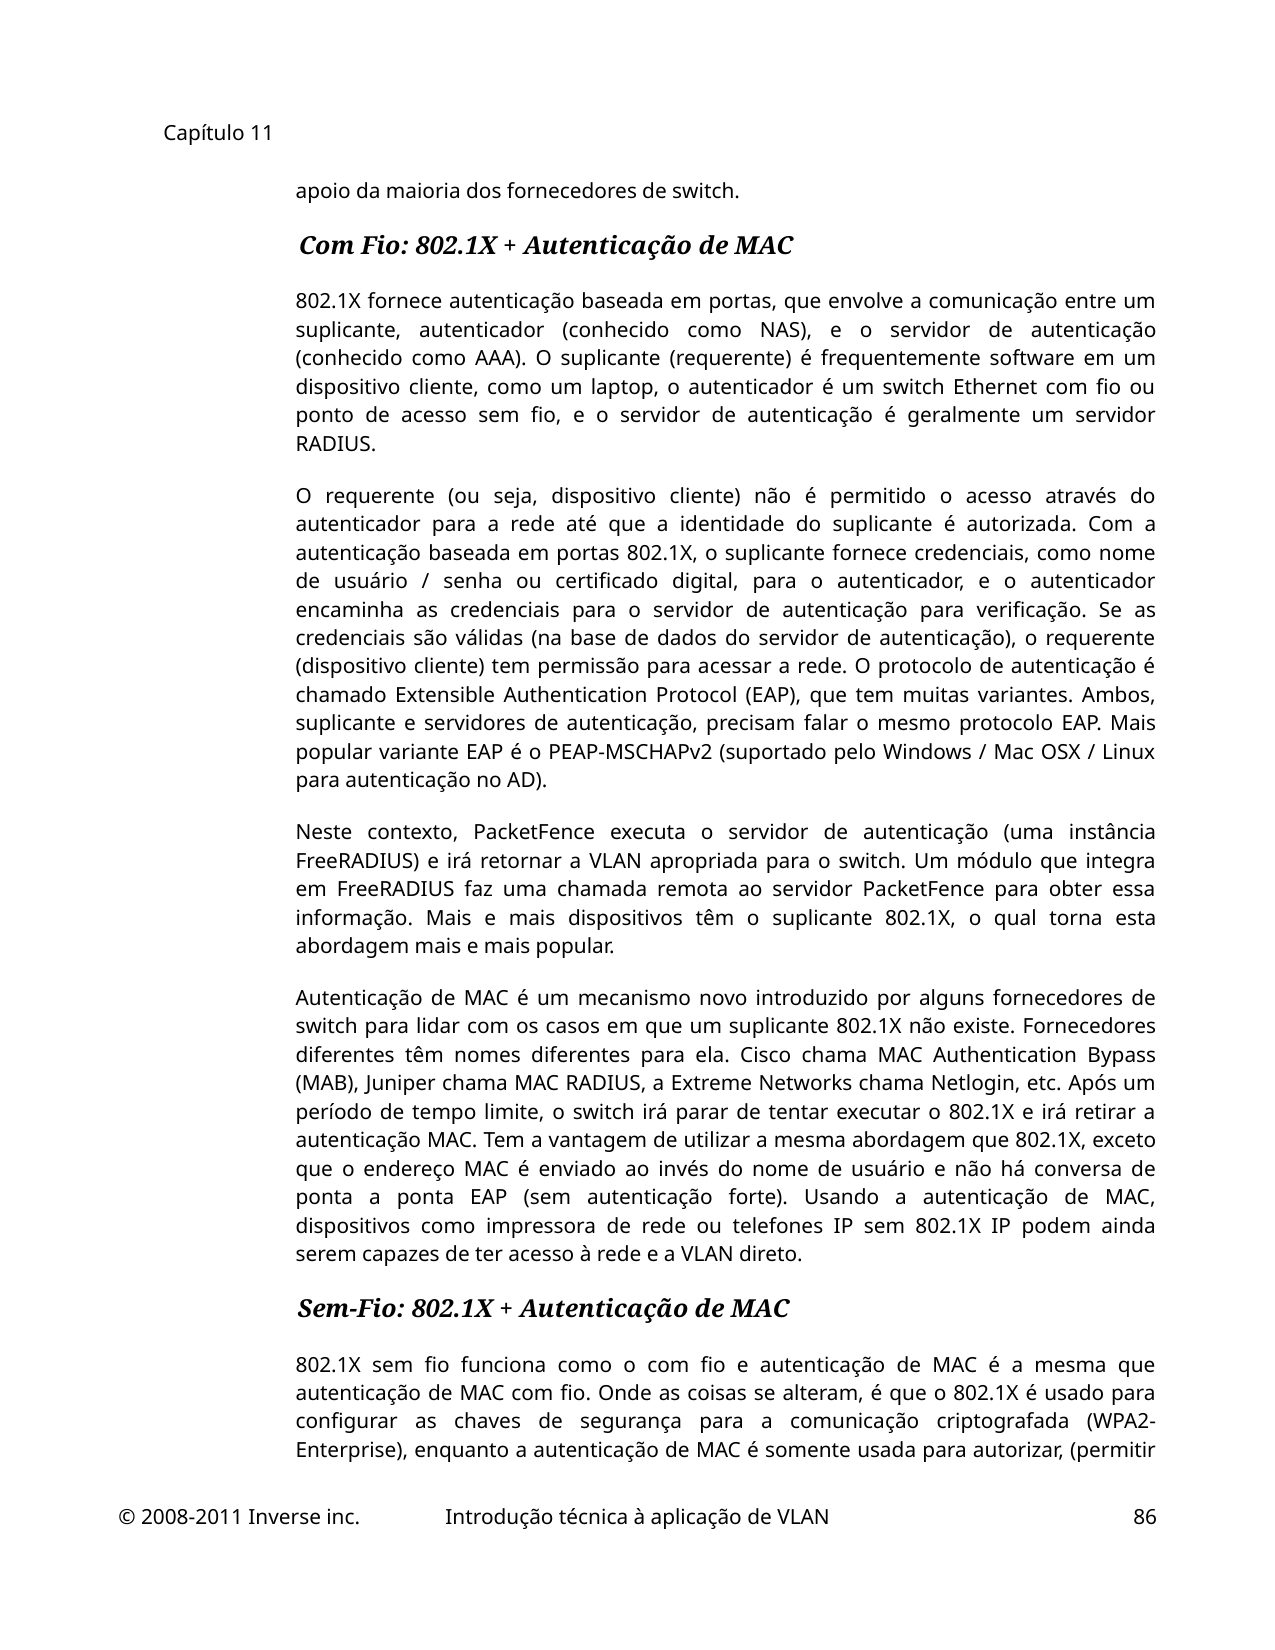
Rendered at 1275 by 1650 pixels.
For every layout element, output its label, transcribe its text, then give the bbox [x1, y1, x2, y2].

text 802.1X fornece autenticação baseada em portas, que envolve a comunicação entre um suplicante, autenticador (conhecido como NAS), e o servidor de autenticação (conhecido como AAA). O suplicante (requerente) é frequentemente software em um dispositivo cliente, como um laptop, o autenticador é um switch Ethernet com fio ou ponto de acesso sem fio, e o servidor de autenticação é geralmente um servidor RADIUS. [295, 287, 1157, 457]
text 802.1X sem fio funciona como o com fio e autenticação de MAC é a mesma que autenticação de MAC com fio. Onde as coisas se alteram, é que o 802.1X é usado para configurar as chaves de segurança para a comunicação criptografada (WPA2-Enterprise), enquanto a autenticação de MAC é somente usada para autorizar, (permitir [295, 1350, 1157, 1463]
subtitle Com Fio: 802.1X + Autenticação de MAC [261, 228, 1157, 262]
text Neste contexto, PacketFence executa o servidor de autenticação (uma instância FreeRADIUS) e irá retornar a VLAN apropriada para o switch. Um módulo que integra em FreeRADIUS faz uma chamada remota ao servidor PacketFence para obter essa informação. Mais e mais dispositivos têm o suplicante 802.1X, o qual torna esta abordagem mais e mais popular. [295, 817, 1157, 959]
subtitle Sem-Fio: 802.1X + Autenticação de MAC [260, 1291, 1157, 1325]
text O requerente (ou seja, dispositivo cliente) não é permitido o acesso através do autenticador para a rede até que a identidade do suplicante é autorizada. Com a autenticação baseada em portas 802.1X, o suplicante fornece credenciais, como nome de usuário / senha ou certificado digital, para o autenticador, e o autenticador encaminha as credenciais para o servidor de autenticação para verificação. Se as credenciais são válidas (na base de dados do servidor de autenticação), o requerente (dispositivo cliente) tem permissão para acessar a rede. O protocolo de autenticação é chamado Extensible Authentication Protocol (EAP), que tem muitas variantes. Ambos, suplicante e servidores de autenticação, precisam falar o mesmo protocolo EAP. Mais popular variante EAP é o PEAP-MSCHAPv2 (suportado pelo Windows / Mac OSX / Linux para autenticação no AD). [295, 481, 1157, 794]
text apoio da maioria dos fornecedores de switch. [295, 176, 1157, 204]
text Autenticação de MAC é um mecanismo novo introduzido por alguns fornecedores de switch para lidar com os casos em que um suplicante 802.1X não existe. Fornecedores diferentes têm nomes diferentes para ela. Cisco chama MAC Authentication Bypass (MAB), Juniper chama MAC RADIUS, a Extreme Networks chama Netlogin, etc. Após um período de tempo limite, o switch irá parar de tentar executar o 802.1X e irá retirar a autenticação MAC. Tem a vantagem de utilizar a mesma abordagem que 802.1X, exceto que o endereço MAC é enviado ao invés do nome de usuário e não há conversa de ponta a ponta EAP (sem autenticação forte). Usando a autenticação de MAC, dispositivos como impressora de rede ou telefones IP sem 802.1X IP podem ainda serem capazes de ter acesso à rede e a VLAN direto. [295, 983, 1157, 1268]
